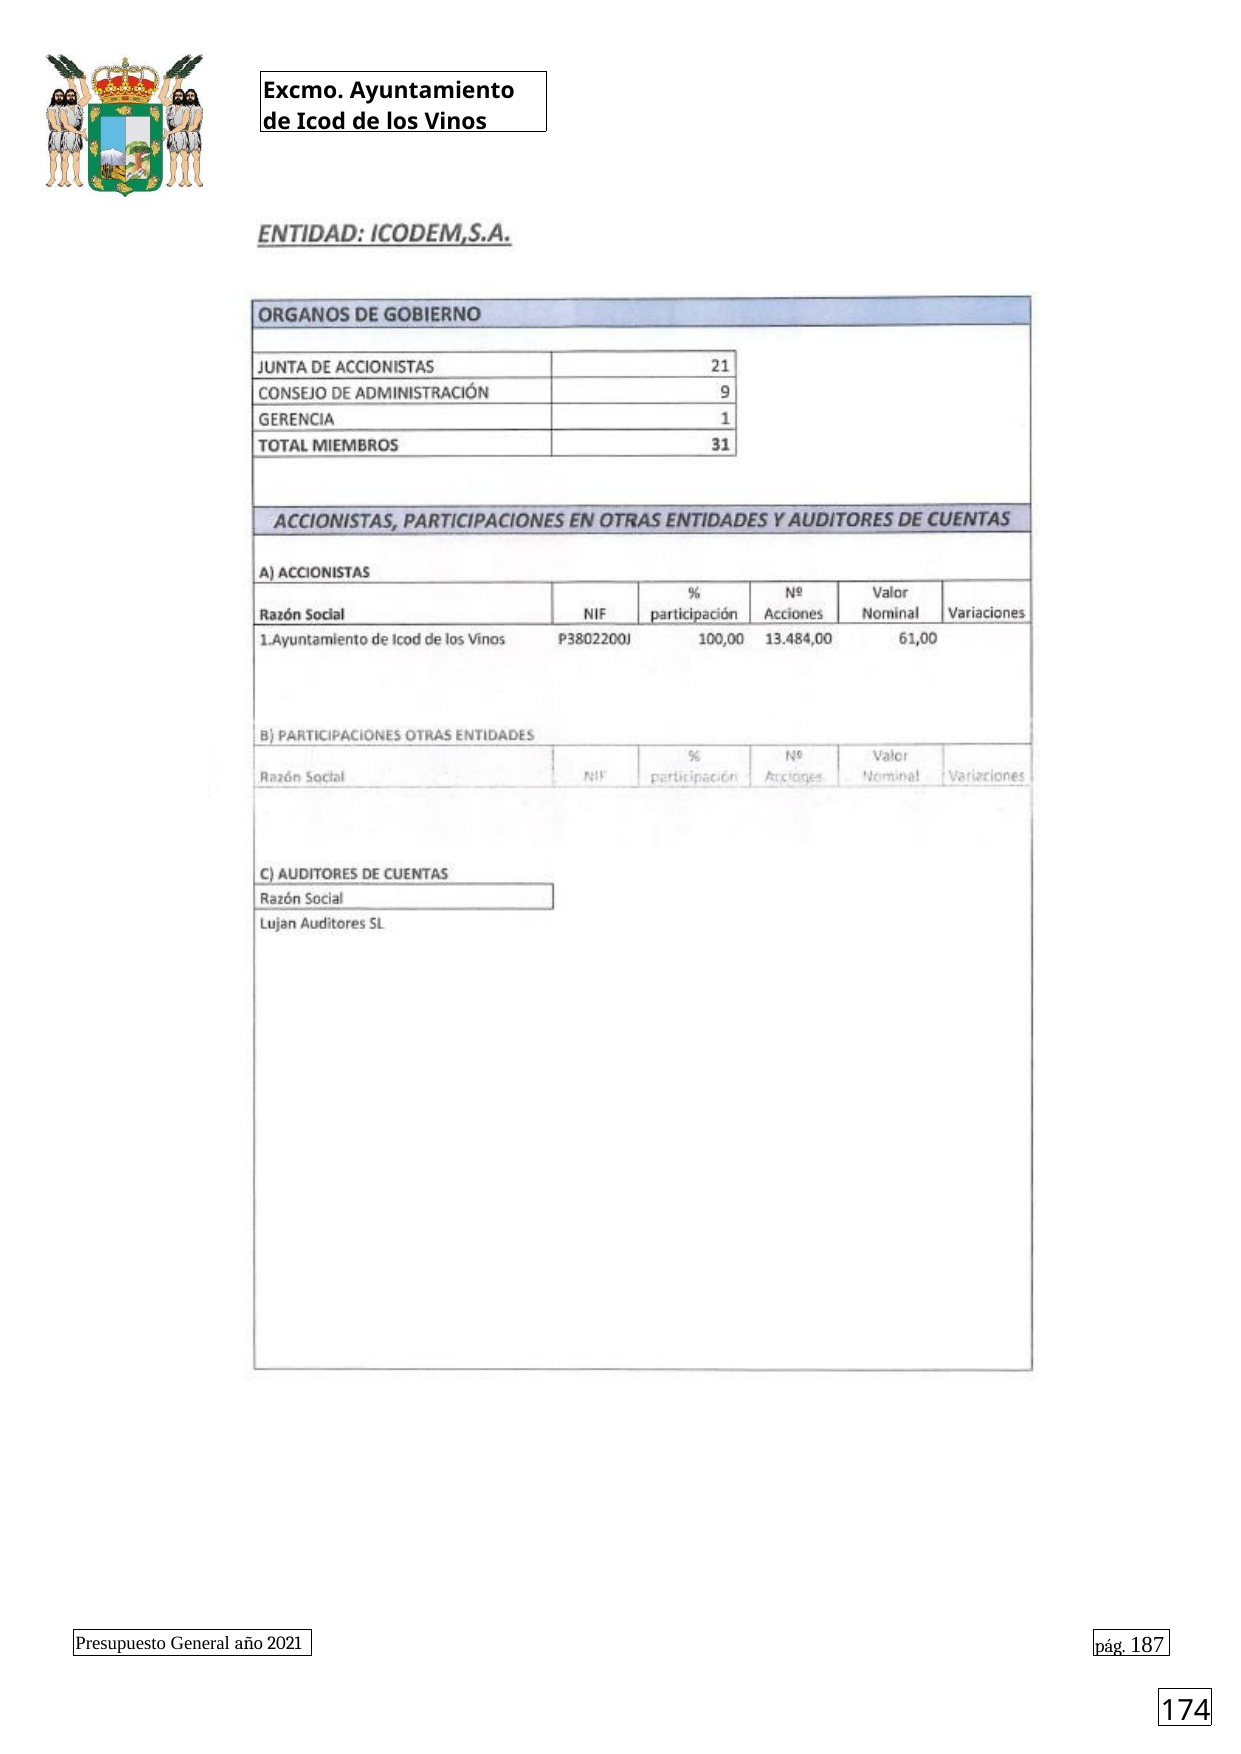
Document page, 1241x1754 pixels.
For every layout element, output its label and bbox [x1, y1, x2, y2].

picture [207, 217, 1041, 1381]
picture [45, 54, 204, 197]
